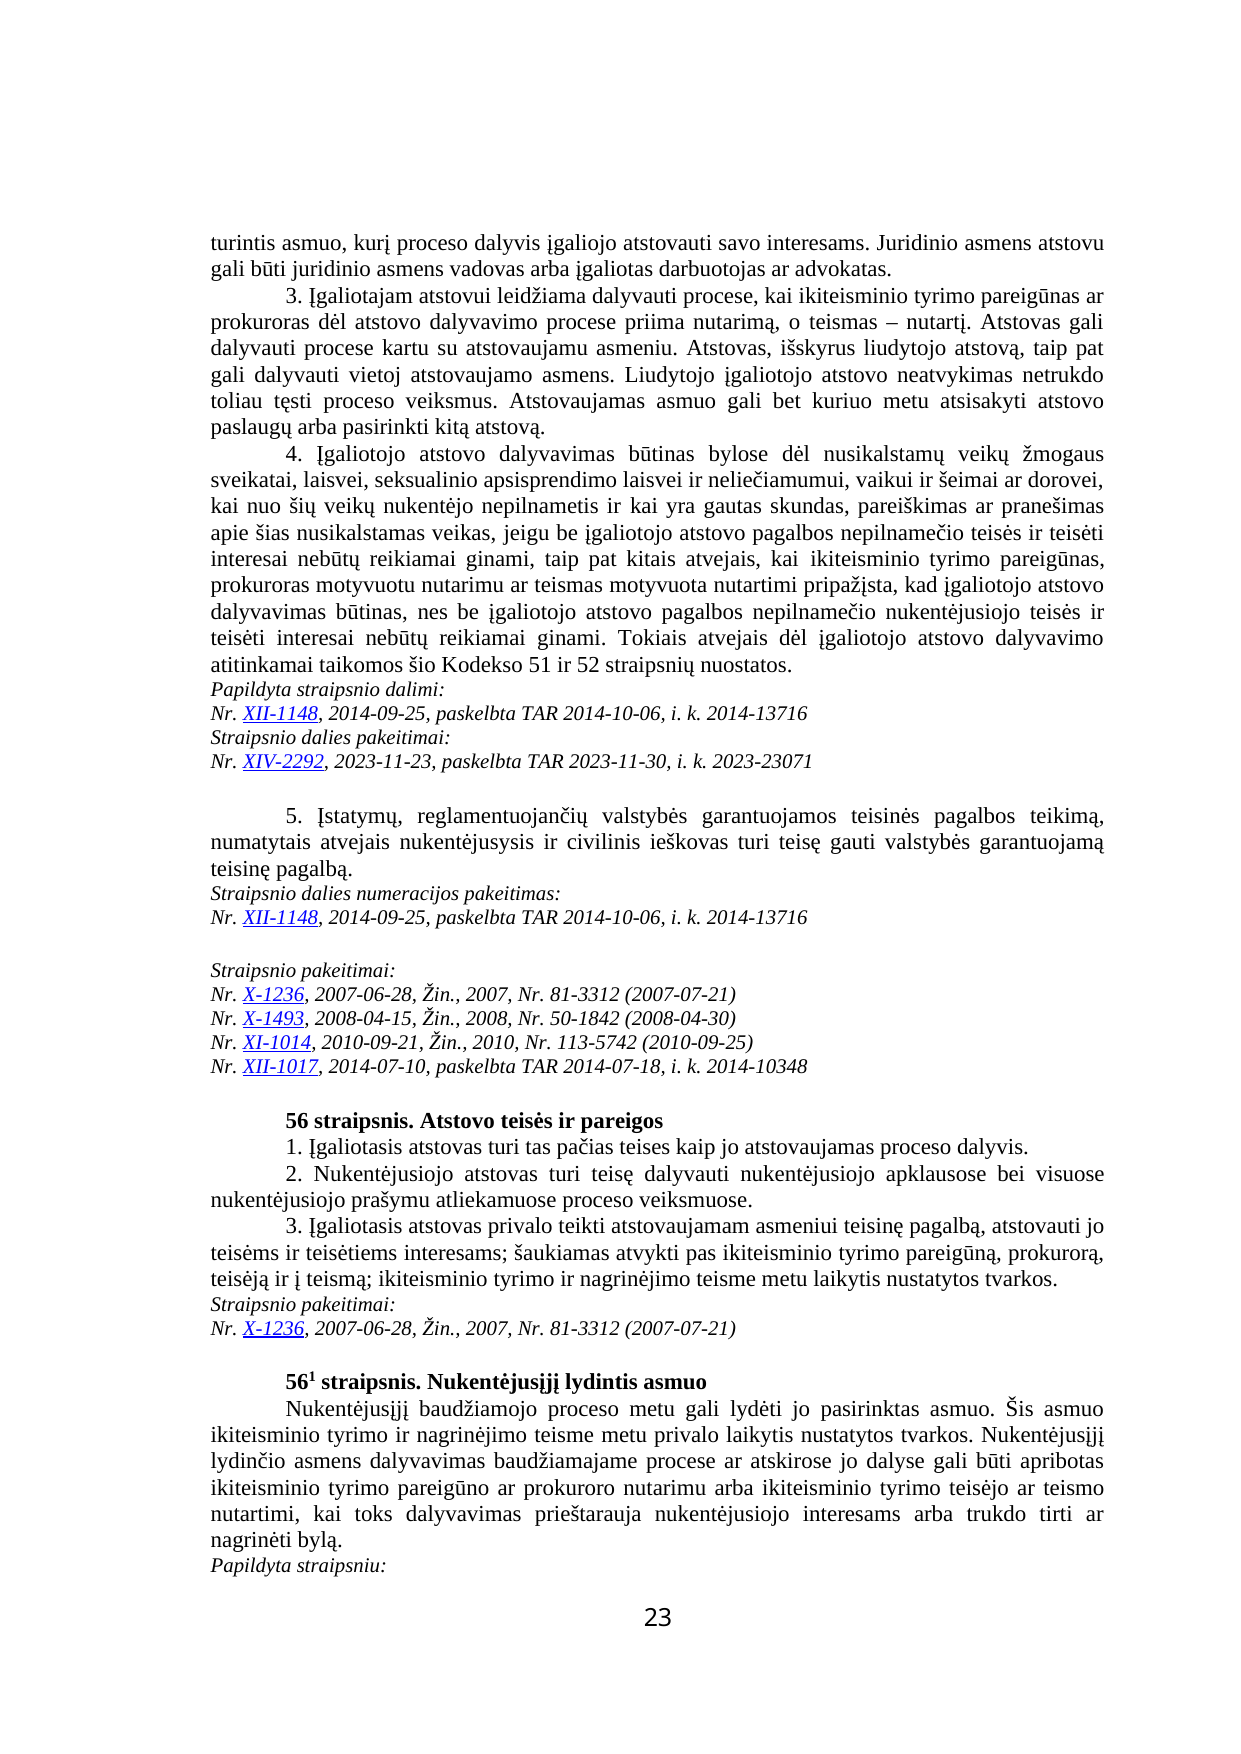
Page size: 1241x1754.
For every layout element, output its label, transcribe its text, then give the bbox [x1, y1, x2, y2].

text Nr. XII-1148, 2014-09-25, paskelbta TAR 2014-10-06, i. k. 2014-13716 [210, 905, 1105, 929]
text turintis asmuo, kurį proceso dalyvis įgaliojo atstovauti savo interesams. Juridinio asmens atstovu gali būti juridinio asmens vadovas arba įgaliotas darbuotojas ar advokatas. [210, 229, 1105, 282]
text 4. Įgaliotojo atstovo dalyvavimas būtinas bylose dėl nusikalstamų veikų žmogaus sveikatai, laisvei, seksualinio apsisprendimo laisvei ir neliečiamumui, vaikui ir šeimai ar dorovei, kai nuo šių veikų nukentėjo nepilnametis ir kai yra gautas skundas, pareiškimas ar pranešimas apie šias nusikalstamas veikas, jeigu be įgaliotojo atstovo pagalbos nepilnamečio teisės ir teisėti interesai nebūtų reikiamai ginami, taip pat kitais atvejais, kai ikiteisminio tyrimo pareigūnas, prokuroras motyvuotu nutarimu ar teismas motyvuota nutartimi pripažįsta, kad įgaliotojo atstovo dalyvavimas būtinas, nes be įgaliotojo atstovo pagalbos nepilnamečio nukentėjusiojo teisės ir teisėti interesai nebūtų reikiamai ginami. Tokiais atvejais dėl įgaliotojo atstovo dalyvavimo atitinkamai taikomos šio Kodekso 51 ir 52 straipsnių nuostatos. [210, 440, 1105, 677]
text 2. Nukentėjusiojo atstovas turi teisę dalyvauti nukentėjusiojo apklausose bei visuose nukentėjusiojo prašymu atliekamuose proceso veiksmuose. [210, 1160, 1105, 1212]
text 3. Įgaliotasis atstovas privalo teikti atstovaujamam asmeniui teisinę pagalbą, atstovauti jo teisėms ir teisėtiems interesams; šaukiamas atvykti pas ikiteisminio tyrimo pareigūną, prokurorą, teisėją ir į teismą; ikiteisminio tyrimo ir nagrinėjimo teisme metu laikytis nustatytos tvarkos. [210, 1212, 1105, 1291]
text Straipsnio dalies numeracijos pakeitimas: [210, 881, 1105, 905]
text Papildyta straipsniu: [210, 1553, 1105, 1577]
text Nr. XIV-2292, 2023-11-23, paskelbta TAR 2023-11-30, i. k. 2023-23071 [210, 749, 1105, 773]
text Nr. X-1236, 2007-06-28, Žin., 2007, Nr. 81-3312 (2007-07-21) [210, 982, 1105, 1006]
text 56 straipsnis. Atstovo teisės ir pareigos [210, 1107, 1105, 1133]
text Nr. XI-1014, 2010-09-21, Žin., 2010, Nr. 113-5742 (2010-09-25) [210, 1030, 1105, 1054]
text Nr. XII-1017, 2014-07-10, paskelbta TAR 2014-07-18, i. k. 2014-10348 [210, 1054, 1105, 1078]
text 1. Įgaliotasis atstovas turi tas pačias teises kaip jo atstovaujamas proceso dalyvis. [210, 1133, 1105, 1160]
text Nr. XII-1148, 2014-09-25, paskelbta TAR 2014-10-06, i. k. 2014-13716 [210, 701, 1105, 725]
text Nr. X-1236, 2007-06-28, Žin., 2007, Nr. 81-3312 (2007-07-21) [210, 1316, 1105, 1339]
text Papildyta straipsnio dalimi: [210, 677, 1105, 701]
text 561 straipsnis. Nukentėjusįjį lydintis asmuo [210, 1368, 1105, 1395]
text Straipsnio dalies pakeitimai: [210, 725, 1105, 749]
text Nukentėjusįjį baudžiamojo proceso metu gali lydėti jo pasirinktas asmuo. Šis asmuo ikiteisminio tyrimo ir nagrinėjimo teisme metu privalo laikytis nustatytos tvarkos. Nukentėjusįjį lydinčio asmens dalyvavimas baudžiamajame procese ar atskirose jo dalyse gali būti apribotas ikiteisminio tyrimo pareigūno ar prokuroro nutarimu arba ikiteisminio tyrimo teisėjo ar teismo nutartimi, kai toks dalyvavimas prieštarauja nukentėjusiojo interesams arba trukdo tirti ar nagrinėti bylą. [210, 1395, 1105, 1553]
text 3. Įgaliotajam atstovui leidžiama dalyvauti procese, kai ikiteisminio tyrimo pareigūnas ar prokuroras dėl atstovo dalyvavimo procese priima nutarimą, o teismas – nutartį. Atstovas gali dalyvauti procese kartu su atstovaujamu asmeniu. Atstovas, išskyrus liudytojo atstovą, taip pat gali dalyvauti vietoj atstovaujamo asmens. Liudytojo įgaliotojo atstovo neatvykimas netrukdo toliau tęsti proceso veiksmus. Atstovaujamas asmuo gali bet kuriuo metu atsisakyti atstovo paslaugų arba pasirinkti kitą atstovą. [210, 282, 1105, 440]
text Straipsnio pakeitimai: [210, 1291, 1105, 1316]
text 5. Įstatymų, reglamentuojančių valstybės garantuojamos teisinės pagalbos teikimą, numatytais atvejais nukentėjusysis ir civilinis ieškovas turi teisę gauti valstybės garantuojamą teisinę pagalbą. [210, 802, 1105, 881]
text Nr. X-1493, 2008-04-15, Žin., 2008, Nr. 50-1842 (2008-04-30) [210, 1006, 1105, 1030]
text Straipsnio pakeitimai: [210, 958, 1105, 982]
